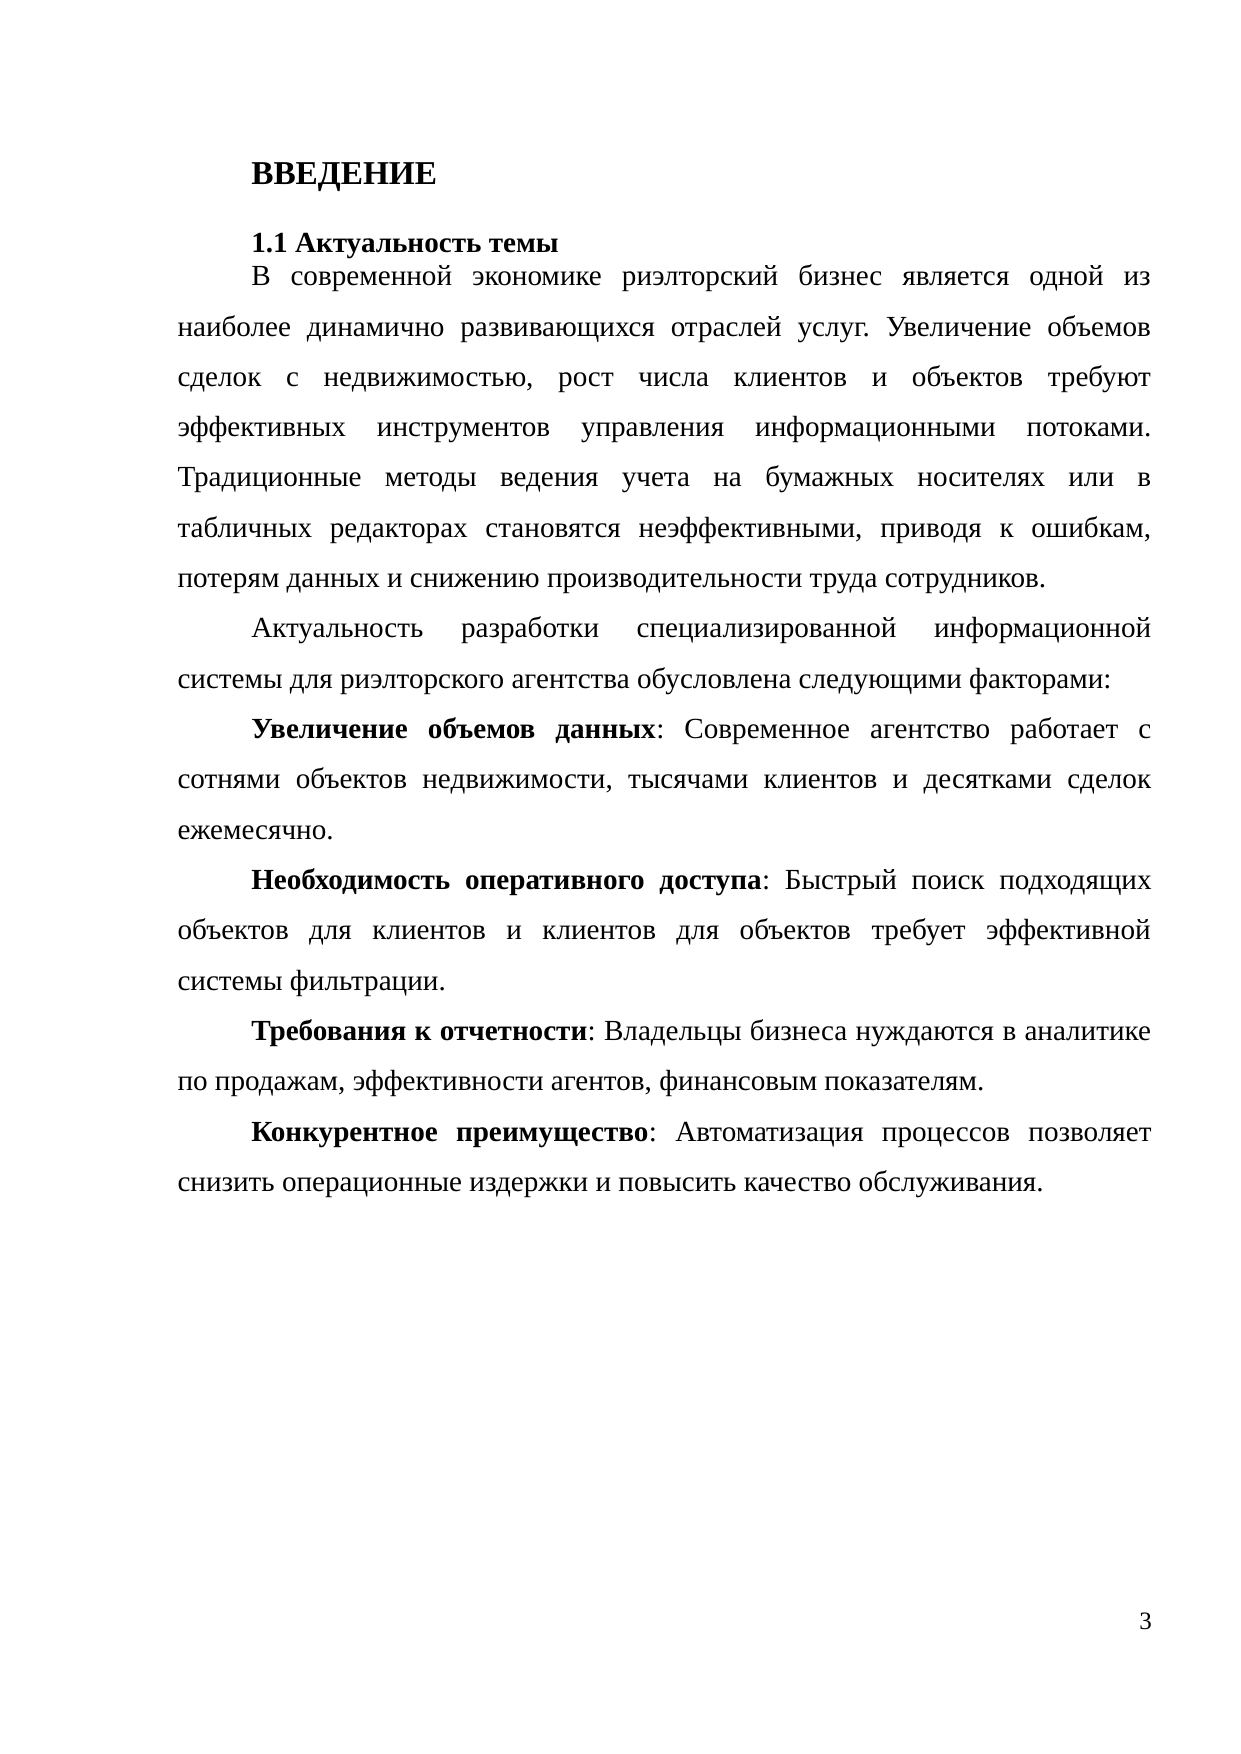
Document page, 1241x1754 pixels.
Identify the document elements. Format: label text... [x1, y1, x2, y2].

subtitle ВВЕДЕНИЕ [177, 153, 1152, 191]
subtitle 1.1 Актуальность темы [177, 225, 1152, 258]
text Необходимость оперативного доступа: Быстрый поиск подходящих объектов для клиентов и клиентов для объектов требует эффективной системы фильтрации. [177, 862, 1152, 996]
text Требования к отчетности: Владельцы бизнеса нуждаются в аналитике по продажам, эффективности агентов, финансовым показателям. [177, 1013, 1152, 1097]
text Конкурентное преимущество: Автоматизация процессов позволяет снизить операционные издержки и повысить качество обслуживания. [177, 1114, 1152, 1197]
text Актуальность разработки специализированной информационной системы для риэлторского агентства обусловлена следующими факторами: [177, 611, 1152, 694]
text В современной экономике риэлторский бизнес является одной из наиболее динамично развивающихся отраслей услуг. Увеличение объемов сделок с недвижимостью, рост числа клиентов и объектов требуют эффективных инструментов управления информационными потоками. Традиционные методы ведения учета на бумажных носителях или в табличных редакторах становятся неэффективными, приводя к ошибкам, потерям данных и снижению производительности труда сотрудников. [177, 258, 1152, 594]
text Увеличение объемов данных: Современное агентство работает с сотнями объектов недвижимости, тысячами клиентов и десятками сделок ежемесячно. [177, 711, 1152, 845]
